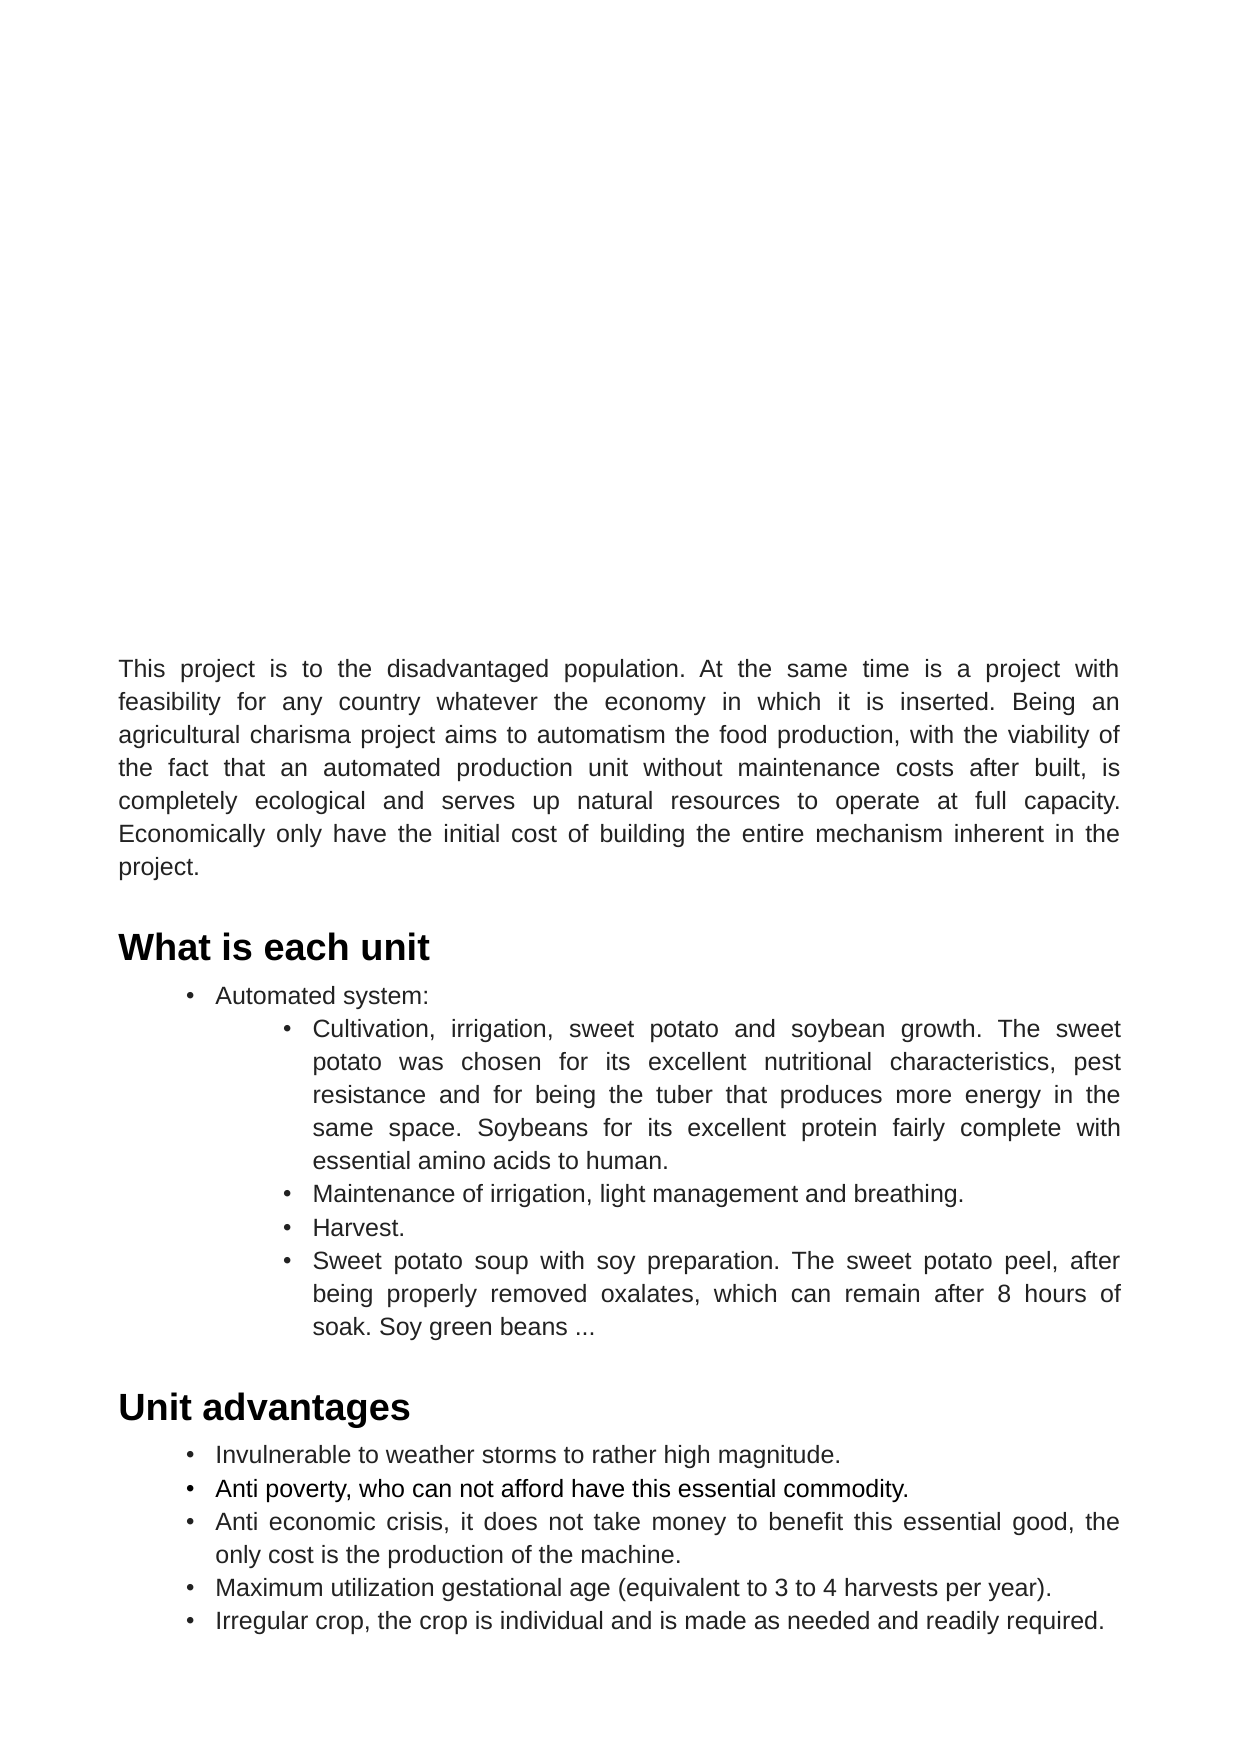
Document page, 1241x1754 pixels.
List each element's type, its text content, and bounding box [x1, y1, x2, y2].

subtitle What is each unit [118, 925, 1122, 968]
list Anti poverty, who can not afford have this essential commodity. [186, 1474, 1122, 1502]
list Irregular crop, the crop is individual and is made as needed and readily required. [186, 1606, 1122, 1635]
list Maximum utilization gestational age (equivalent to 3 to 4 harvests per year). [186, 1573, 1122, 1602]
list Maintenance of irrigation, light management and breathing. [283, 1179, 1122, 1208]
list Invulnerable to weather storms to rather high magnitude. [186, 1441, 1122, 1469]
list Harvest. [283, 1212, 1122, 1241]
subtitle Unit advantages [118, 1384, 1122, 1428]
list Sweet potato soup with soy preparation. The sweet potato peel, after being properly removed oxalates, which can remain after 8 hours of soak. Soy green beans ... [283, 1246, 1122, 1341]
list Cultivation, irrigation, sweet potato and soybean growth. The sweet potato was chosen for its excellent nutritional characteristics, pest resistance and for being the tuber that produces more energy in the same space. Soybeans for its excellent protein fairly complete with essential amino acids to human. [283, 1014, 1122, 1175]
text This project is to the disadvantaged population. At the same time is a project with feasibility for any country whatever the economy in which it is inserted. Being an agricultural charisma project aims to automatism the food production, with the viability of the fact that an automated production unit without maintenance costs after built, is completely ecological and serves up natural resources to operate at full capacity. Economically only have the initial cost of building the entire mechanism inherent in the project. [118, 654, 1122, 881]
list Automated system: [186, 981, 1122, 1010]
list Anti economic crisis, it does not take money to benefit this essential good, the only cost is the production of the machine. [186, 1507, 1122, 1569]
